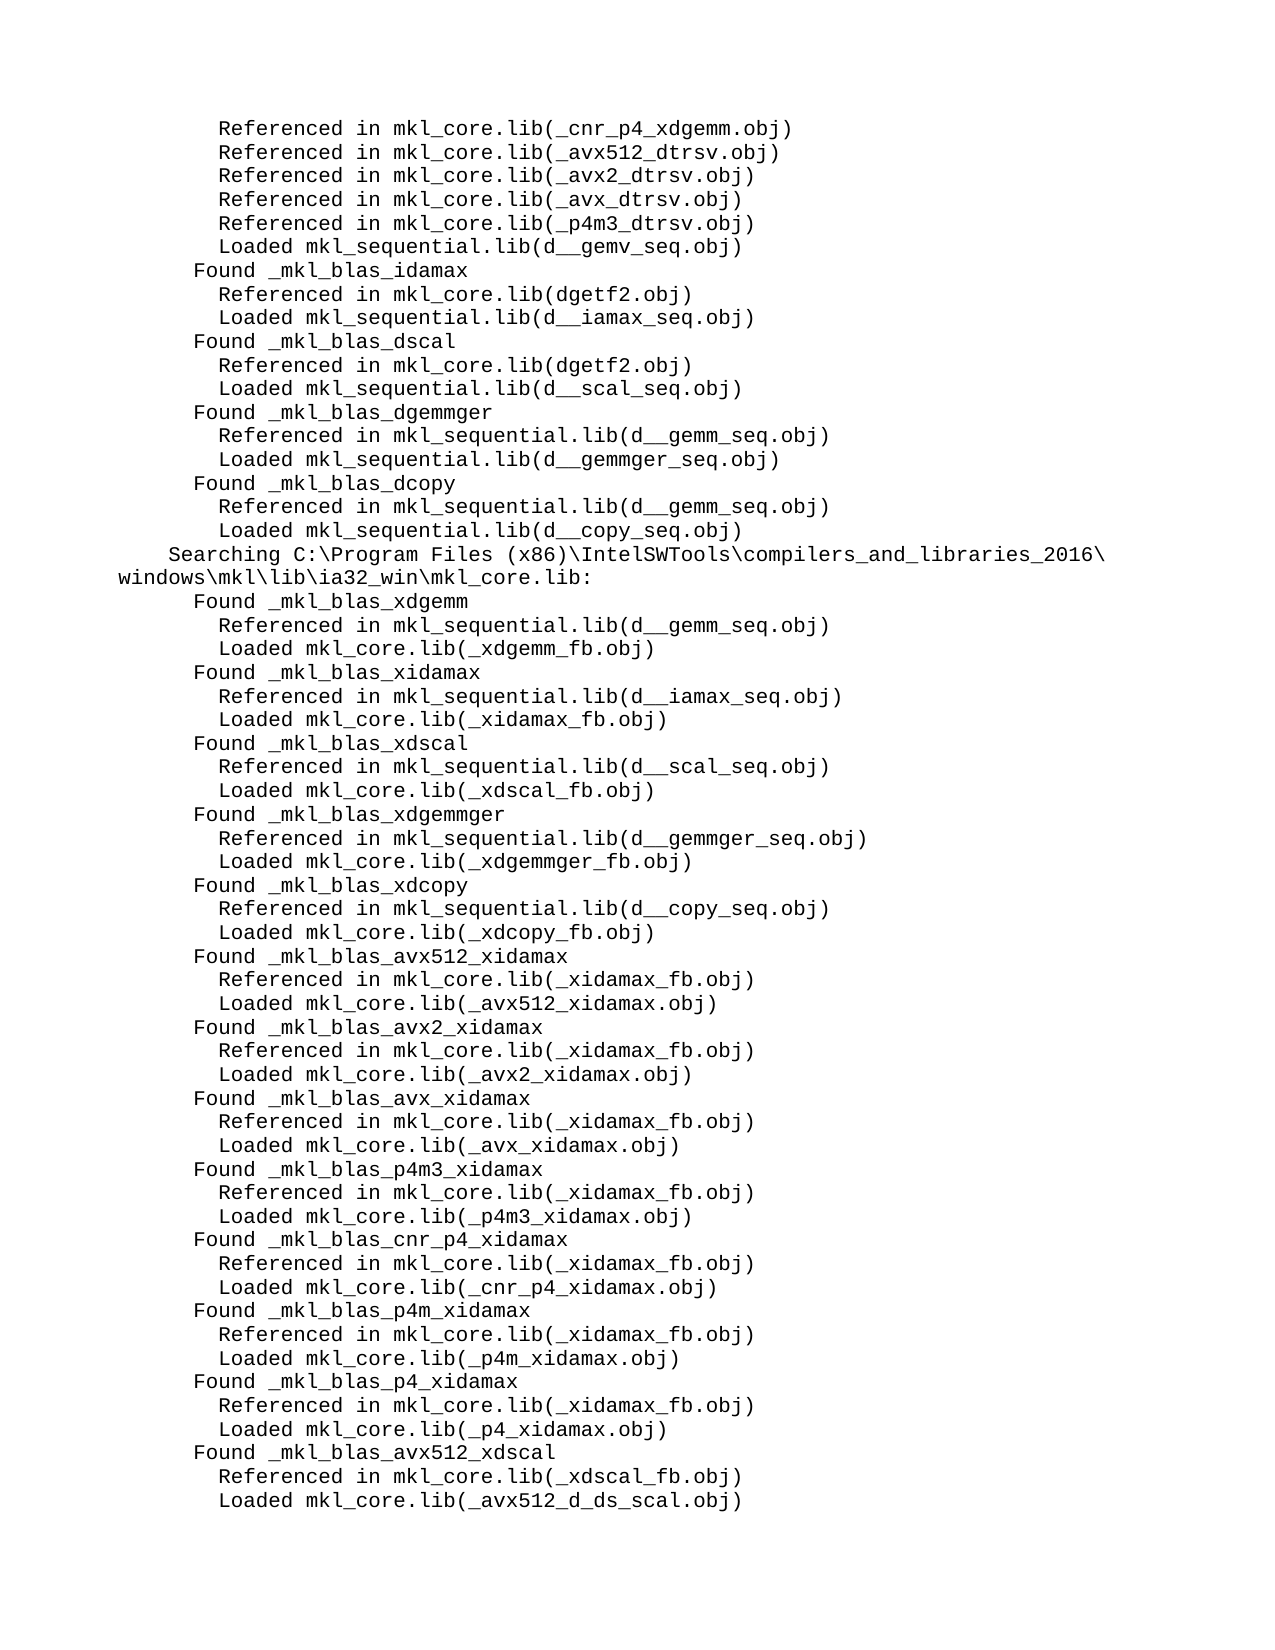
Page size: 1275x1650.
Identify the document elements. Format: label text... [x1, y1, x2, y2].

text Referenced in mkl_core.lib(dgetf2.obj) [118, 354, 1157, 378]
text Found _mkl_blas_avx512_xidamax [118, 946, 1157, 969]
text Loaded mkl_core.lib(_p4_xidamax.obj) [118, 1419, 1157, 1442]
text Loaded mkl_core.lib(_xidamax_fb.obj) [118, 709, 1157, 733]
text Found _mkl_blas_p4_xidamax [118, 1371, 1157, 1395]
text Referenced in mkl_sequential.lib(d__gemm_seq.obj) [118, 496, 1157, 520]
text Found _mkl_blas_xdscal [118, 733, 1157, 757]
text Referenced in mkl_core.lib(_avx2_dtrsv.obj) [118, 165, 1157, 189]
text Found _mkl_blas_xdgemmger [118, 804, 1157, 827]
text Referenced in mkl_sequential.lib(d__iamax_seq.obj) [118, 686, 1157, 709]
text Found _mkl_blas_p4m3_xidamax [118, 1158, 1157, 1182]
text Loaded mkl_core.lib(_avx_xidamax.obj) [118, 1135, 1157, 1158]
text Loaded mkl_core.lib(_p4m3_xidamax.obj) [118, 1206, 1157, 1229]
text Loaded mkl_sequential.lib(d__gemmger_seq.obj) [118, 449, 1157, 473]
text Referenced in mkl_core.lib(_avx_dtrsv.obj) [118, 189, 1157, 213]
text Loaded mkl_core.lib(_cnr_p4_xidamax.obj) [118, 1277, 1157, 1300]
text Referenced in mkl_core.lib(_xidamax_fb.obj) [118, 1253, 1157, 1277]
text Searching C:\Program Files (x86)\IntelSWTools\compilers_and_libraries_2016\windows\mkl\lib\ia32_win\mkl_core.lib: [118, 544, 1157, 591]
text Referenced in mkl_core.lib(_xidamax_fb.obj) [118, 1395, 1157, 1419]
text Found _mkl_blas_xdcopy [118, 875, 1157, 898]
text Loaded mkl_core.lib(_avx2_xidamax.obj) [118, 1064, 1157, 1088]
text Referenced in mkl_core.lib(_cnr_p4_xdgemm.obj) [118, 118, 1157, 142]
text Referenced in mkl_sequential.lib(d__gemmger_seq.obj) [118, 827, 1157, 851]
text Referenced in mkl_sequential.lib(d__gemm_seq.obj) [118, 426, 1157, 449]
text Found _mkl_blas_xidamax [118, 662, 1157, 686]
text Referenced in mkl_core.lib(_xidamax_fb.obj) [118, 969, 1157, 993]
text Loaded mkl_sequential.lib(d__iamax_seq.obj) [118, 307, 1157, 331]
text Loaded mkl_core.lib(_xdscal_fb.obj) [118, 780, 1157, 804]
text Loaded mkl_sequential.lib(d__gemv_seq.obj) [118, 236, 1157, 260]
text Referenced in mkl_core.lib(_avx512_dtrsv.obj) [118, 142, 1157, 165]
text Loaded mkl_core.lib(_xdcopy_fb.obj) [118, 922, 1157, 946]
text Referenced in mkl_core.lib(_xidamax_fb.obj) [118, 1040, 1157, 1064]
text Referenced in mkl_core.lib(_p4m3_dtrsv.obj) [118, 213, 1157, 236]
text Found _mkl_blas_xdgemm [118, 591, 1157, 615]
text Loaded mkl_core.lib(_avx512_d_ds_scal.obj) [118, 1489, 1157, 1513]
text Referenced in mkl_core.lib(_xdscal_fb.obj) [118, 1466, 1157, 1489]
text Found _mkl_blas_p4m_xidamax [118, 1300, 1157, 1324]
text Loaded mkl_core.lib(_avx512_xidamax.obj) [118, 993, 1157, 1017]
text Found _mkl_blas_dcopy [118, 473, 1157, 496]
text Found _mkl_blas_avx512_xdscal [118, 1442, 1157, 1466]
text Referenced in mkl_sequential.lib(d__copy_seq.obj) [118, 898, 1157, 922]
text Found _mkl_blas_dgemmger [118, 402, 1157, 426]
text Found _mkl_blas_cnr_p4_xidamax [118, 1229, 1157, 1253]
text Referenced in mkl_core.lib(_xidamax_fb.obj) [118, 1182, 1157, 1206]
text Found _mkl_blas_avx2_xidamax [118, 1017, 1157, 1040]
text Loaded mkl_core.lib(_xdgemmger_fb.obj) [118, 851, 1157, 875]
text Referenced in mkl_core.lib(_xidamax_fb.obj) [118, 1324, 1157, 1348]
text Loaded mkl_sequential.lib(d__scal_seq.obj) [118, 378, 1157, 402]
text Referenced in mkl_sequential.lib(d__scal_seq.obj) [118, 757, 1157, 780]
text Referenced in mkl_core.lib(dgetf2.obj) [118, 284, 1157, 307]
text Referenced in mkl_sequential.lib(d__gemm_seq.obj) [118, 615, 1157, 638]
text Found _mkl_blas_avx_xidamax [118, 1088, 1157, 1111]
text Found _mkl_blas_idamax [118, 260, 1157, 284]
text Loaded mkl_core.lib(_p4m_xidamax.obj) [118, 1348, 1157, 1371]
text Referenced in mkl_core.lib(_xidamax_fb.obj) [118, 1111, 1157, 1135]
text Found _mkl_blas_dscal [118, 331, 1157, 354]
text Loaded mkl_sequential.lib(d__copy_seq.obj) [118, 520, 1157, 544]
text Loaded mkl_core.lib(_xdgemm_fb.obj) [118, 638, 1157, 662]
